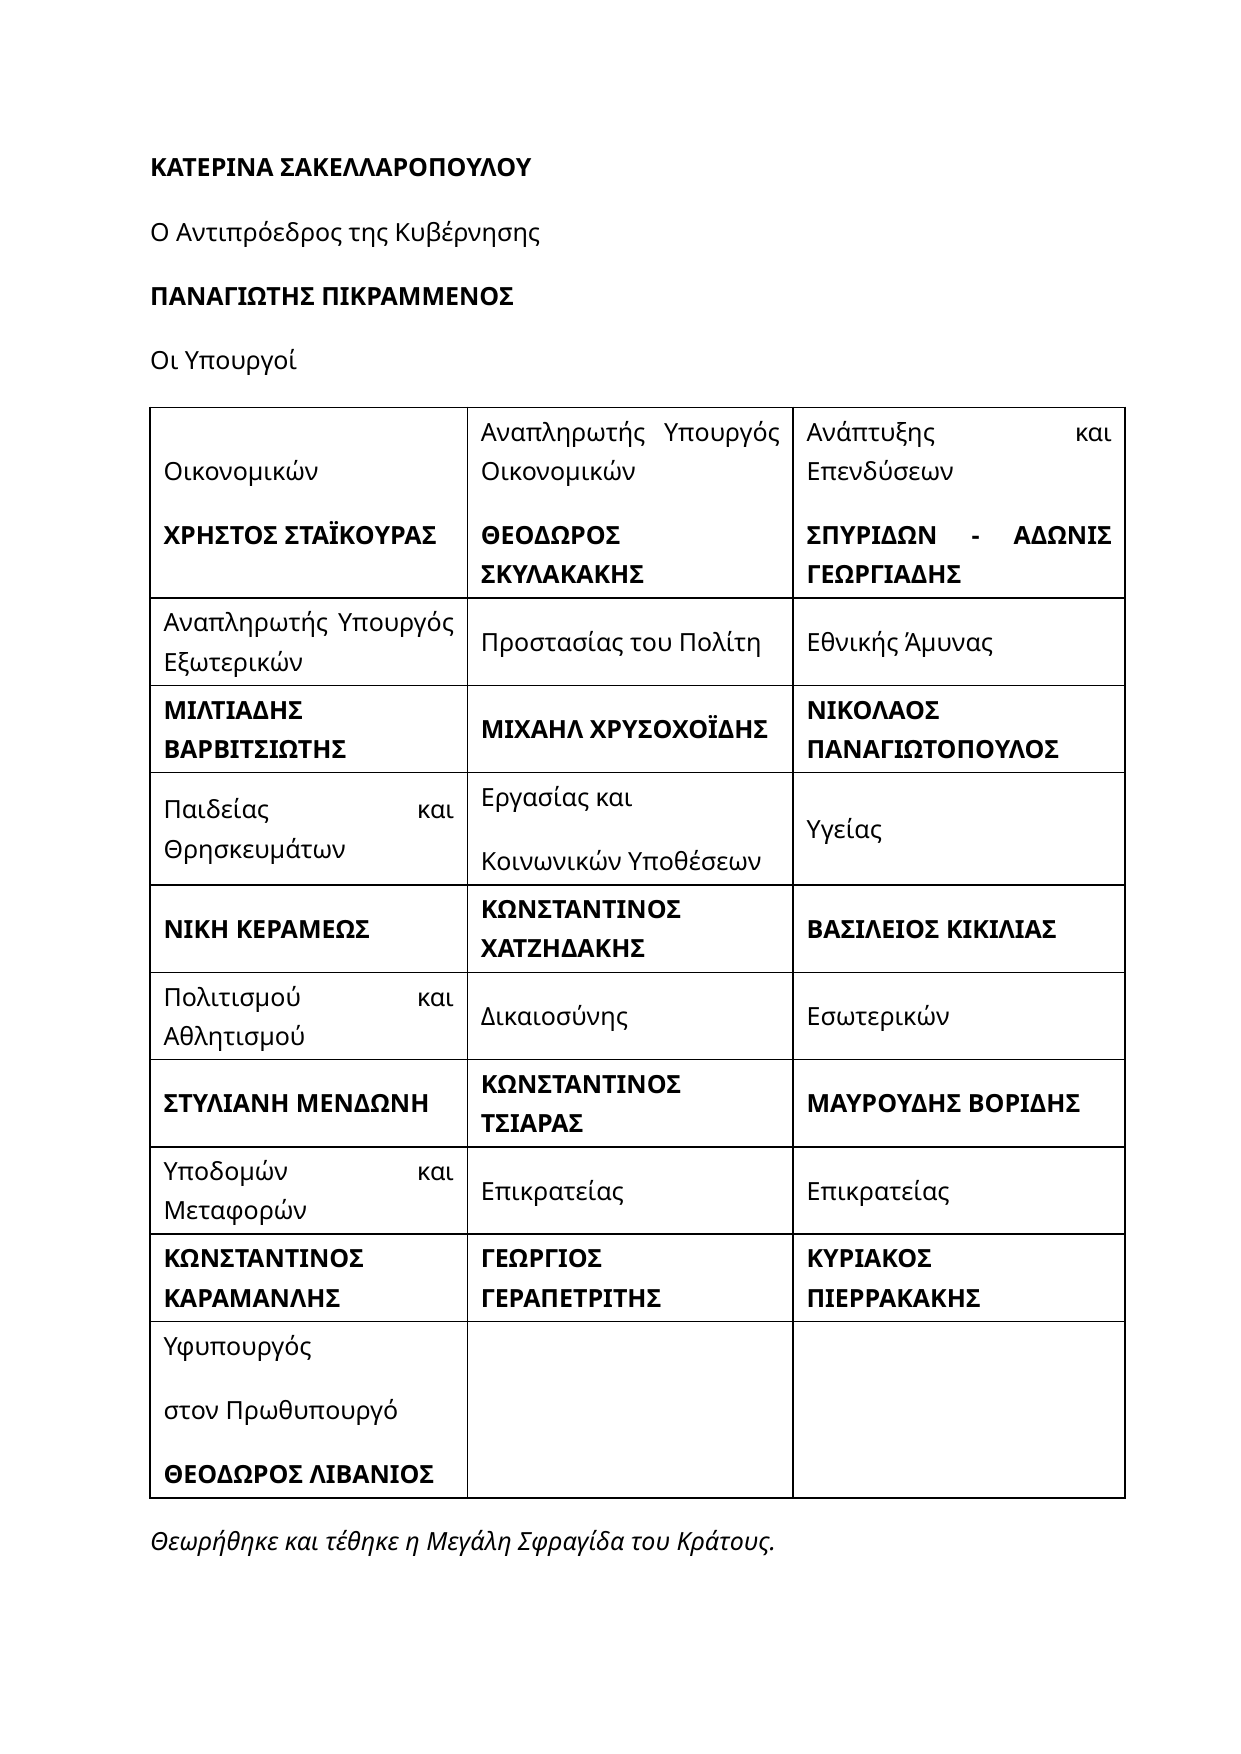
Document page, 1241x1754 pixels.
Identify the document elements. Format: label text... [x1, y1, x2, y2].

table_header Αναπληρωτής Υπουργός Οικονομικών ΘΕΟΔΩΡΟΣ ΣΚΥΛΑΚΑΚΗΣ [468, 408, 792, 597]
table_cell ΚΩΝΣΤΑΝΤΙΝΟΣ ΧΑΤΖΗΔΑΚΗΣ [468, 886, 792, 971]
text ΚΑΤΕΡΙΝΑ ΣΑΚΕΛΛΑΡΟΠΟΥΛΟΥ [150, 150, 1090, 184]
table_cell ΝΙΚΗ ΚΕΡΑΜΕΩΣ [151, 886, 467, 971]
text ΠΑΝΑΓΙΩΤΗΣ ΠΙΚΡΑΜΜΕΝΟΣ [150, 278, 1090, 312]
text Ο Αντιπρόεδρος της Κυβέρνησης [150, 214, 1090, 248]
table_cell ΚΥΡΙΑΚΟΣ ΠΙΕΡΡΑΚΑΚΗΣ [794, 1235, 1124, 1321]
table_cell Εσωτερικών [794, 973, 1124, 1059]
text Οι Υπουργοί [150, 342, 1090, 377]
table_cell Υποδομών και Μεταφορών [151, 1148, 467, 1233]
table_cell Επικρατείας [794, 1148, 1124, 1233]
table_cell Επικρατείας [468, 1148, 792, 1233]
table_cell ΚΩΝΣΤΑΝΤΙΝΟΣ ΚΑΡΑΜΑΝΛΗΣ [151, 1235, 467, 1321]
table_cell Προστασίας του Πολίτη [468, 599, 792, 684]
table_cell ΚΩΝΣΤΑΝΤΙΝΟΣ ΤΣΙΑΡΑΣ [468, 1060, 792, 1146]
table_cell [468, 1322, 792, 1497]
table_cell ΜΙΧΑΗΛ ΧΡΥΣΟΧΟΪΔΗΣ [468, 686, 792, 772]
table_header Οικονομικών ΧΡΗΣΤΟΣ ΣΤΑΪΚΟΥΡΑΣ [151, 408, 467, 597]
table_cell Πολιτισμού και Αθλητισμού [151, 973, 467, 1059]
table_cell Υφυπουργός στον Πρωθυπουργό ΘΕΟΔΩΡΟΣ ΛΙΒΑΝΙΟΣ [151, 1322, 467, 1497]
table_cell Εργασίας και Κοινωνικών Υποθέσεων [468, 773, 792, 884]
table_cell [794, 1322, 1124, 1497]
table_cell Αναπληρωτής Υπουργός Εξωτερικών [151, 599, 467, 684]
table_cell ΝΙΚΟΛΑΟΣ ΠΑΝΑΓΙΩΤΟΠΟΥΛΟΣ [794, 686, 1124, 772]
table_cell ΒΑΣΙΛΕΙΟΣ ΚΙΚΙΛΙΑΣ [794, 886, 1124, 971]
table_cell ΜΙΛΤΙΑΔΗΣ ΒΑΡΒΙΤΣΙΩΤΗΣ [151, 686, 467, 772]
table_cell ΜΑΥΡΟΥΔΗΣ ΒΟΡΙΔΗΣ [794, 1060, 1124, 1146]
table_cell ΣΤΥΛΙΑΝΗ ΜΕΝΔΩΝΗ [151, 1060, 467, 1146]
table_header Ανάπτυξης και Επενδύσεων ΣΠΥΡΙΔΩΝ - ΑΔΩΝΙΣ ΓΕΩΡΓΙΑΔΗΣ [794, 408, 1124, 597]
table_cell Παιδείας και Θρησκευμάτων [151, 773, 467, 884]
table_cell Υγείας [794, 773, 1124, 884]
text Θεωρήθηκε και τέθηκε η Μεγάλη Σφραγίδα του Κράτους. [150, 1524, 1090, 1558]
table_cell Δικαιοσύνης [468, 973, 792, 1059]
table_cell Εθνικής Άμυνας [794, 599, 1124, 684]
table_cell ΓΕΩΡΓΙΟΣ ΓΕΡΑΠΕΤΡΙΤΗΣ [468, 1235, 792, 1321]
